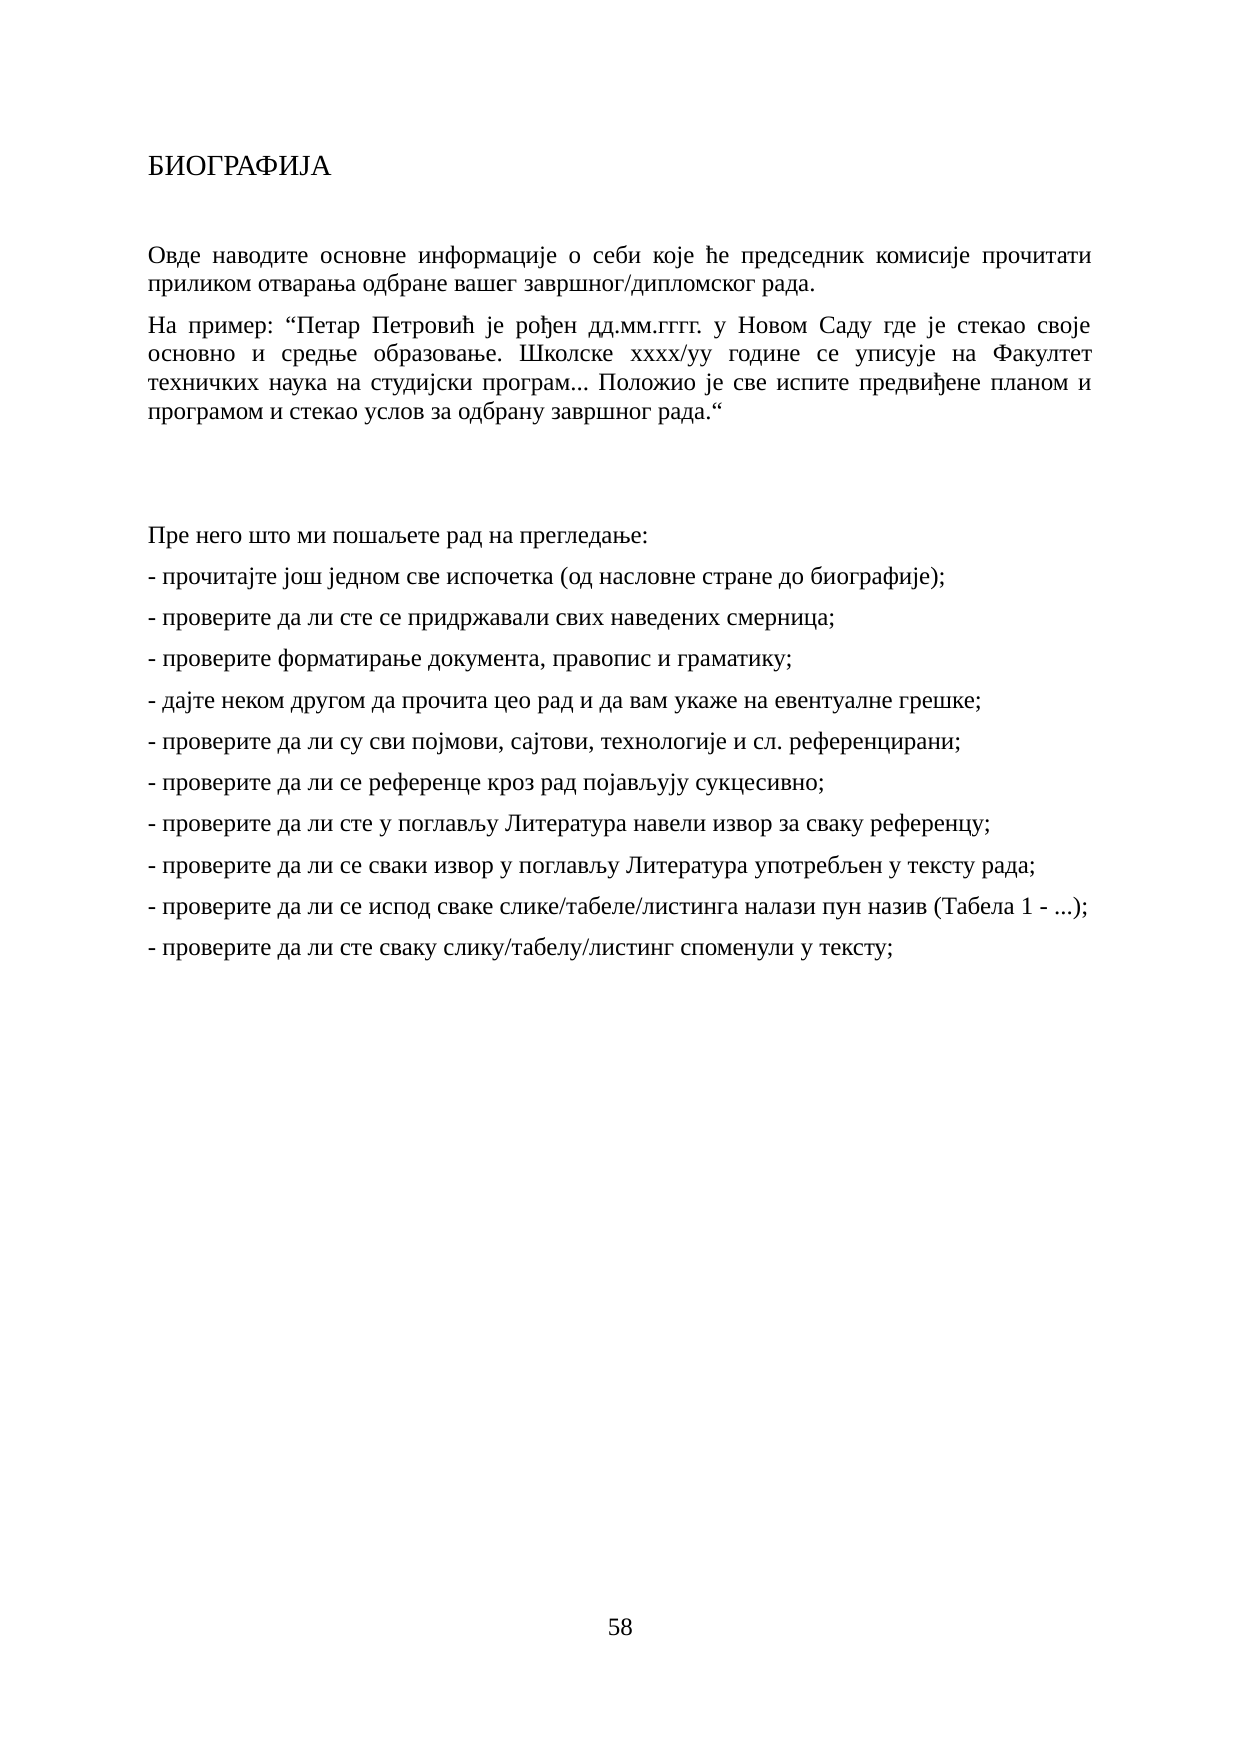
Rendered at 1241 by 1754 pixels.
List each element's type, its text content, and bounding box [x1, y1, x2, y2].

text - проверите да ли се сваки извор у поглављу Литература употребљен у тексту рада; [148, 850, 1092, 878]
text - проверите форматирање документа, правопис и граматику; [148, 643, 1092, 672]
text - прочитајте још једном све испочетка (од насловне стране до биографије); [148, 561, 1092, 590]
text На пример: “Петар Петровић је рођен дд.мм.гггг. у Новом Саду где је стекао своје основно и средње образовање. Школске xxxx/yy године се уписује на Факултет техничких наука на студијски програм... Положио је све испите предвиђене планом и програмом и стекао услов за одбрану завршног рада.“ [148, 310, 1092, 425]
text Пре него што ми пошаљете рад на прегледање: [148, 520, 1092, 548]
text - проверите да ли сте се придржавали свих наведених смерница; [148, 602, 1092, 631]
text - проверите да ли сте у поглављу Литература навели извор за сваку референцу; [148, 808, 1092, 837]
text - проверите да ли су сви појмови, сајтови, технологије и сл. референцирани; [148, 726, 1092, 755]
text БИОГРАФИЈА [148, 148, 1092, 181]
text - проверите да ли се испод сваке слике/табеле/листинга налази пун назив (Табела 1 - ...); [148, 891, 1092, 920]
text - дајте неком другом да прочита цео рад и да вам укаже на евентуалне грешке; [148, 685, 1092, 713]
text Овде наводите основне информације о себи које ће председник комисије прочитати приликом отварања одбране вашег завршног/дипломског рада. [148, 240, 1092, 297]
text - проверите да ли сте сваку слику/табелу/листинг споменули у тексту; [148, 932, 1092, 961]
text - проверите да ли се референце кроз рад појављују сукцесивно; [148, 767, 1092, 796]
